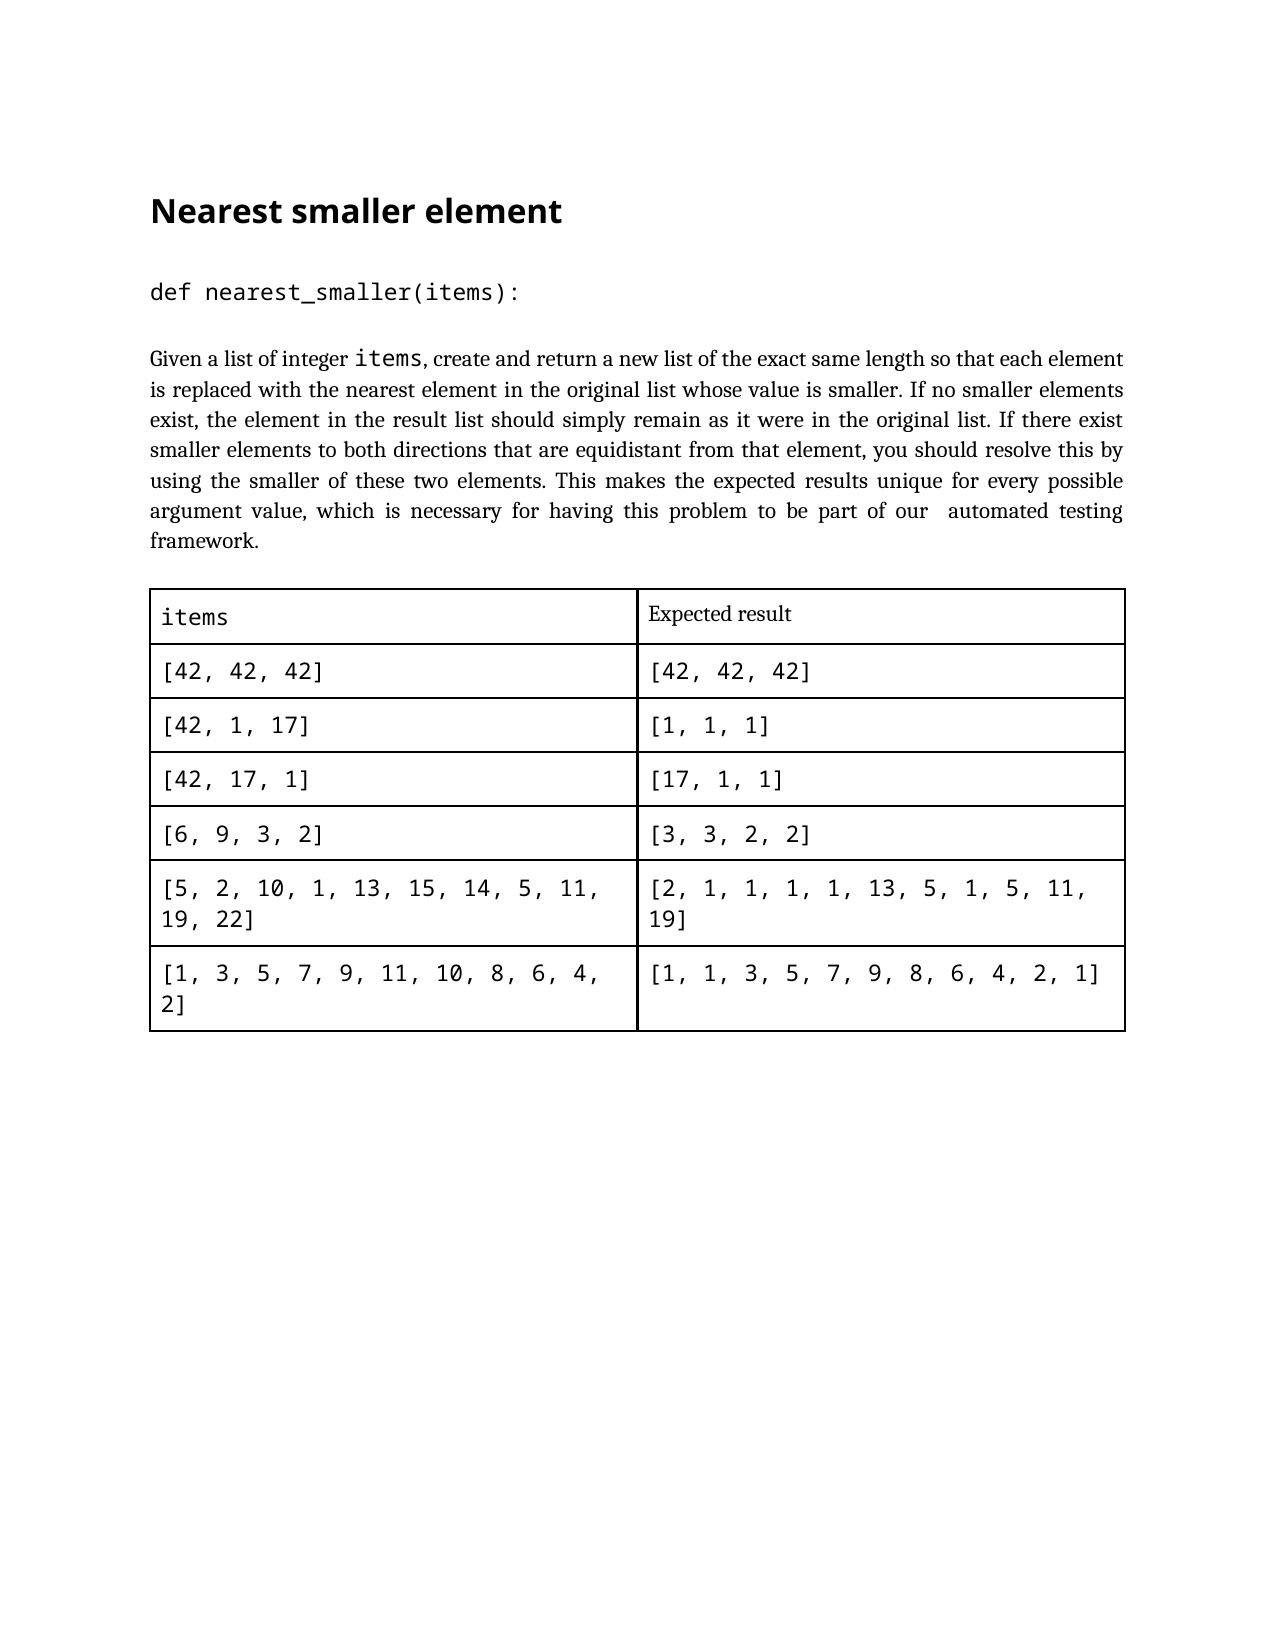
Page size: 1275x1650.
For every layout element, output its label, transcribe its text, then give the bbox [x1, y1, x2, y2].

table_cell [42, 1, 17] [151, 699, 636, 751]
table_cell [3, 3, 2, 2] [639, 807, 1124, 859]
table_header items [151, 590, 636, 642]
text def nearest_smaller(items): [150, 276, 1125, 307]
table_cell [42, 42, 42] [151, 645, 636, 697]
table_header Expected result [639, 590, 1124, 642]
table_cell [1, 3, 5, 7, 9, 11, 10, 8, 6, 4, 2] [151, 947, 636, 1030]
table_cell [42, 17, 1] [151, 753, 636, 805]
table_cell [5, 2, 10, 1, 13, 15, 14, 5, 11, 19, 22] [151, 861, 636, 944]
text Given a list of integer items, create and return a new list of the exact same length so that each element is replaced with the nearest element in the original list whose value is smaller. If no smaller elements exist, the element in the result list should simply remain as it were in the original list. If there exist smaller elements to both directions that are equidistant from that element, you should resolve this by using the smaller of these two elements. This makes the expected results unique for every possible argument value, which is necessary for having this problem to be part of our automated testing framework. [150, 342, 1125, 554]
table_cell [6, 9, 3, 2] [151, 807, 636, 859]
table_cell [1, 1, 1] [639, 699, 1124, 751]
table_cell [2, 1, 1, 1, 1, 13, 5, 1, 5, 11, 19] [639, 861, 1124, 944]
subtitle Nearest smaller element [150, 187, 1125, 233]
table_cell [17, 1, 1] [639, 753, 1124, 805]
table_cell [42, 42, 42] [639, 645, 1124, 697]
table_cell [1, 1, 3, 5, 7, 9, 8, 6, 4, 2, 1] [639, 947, 1124, 1030]
